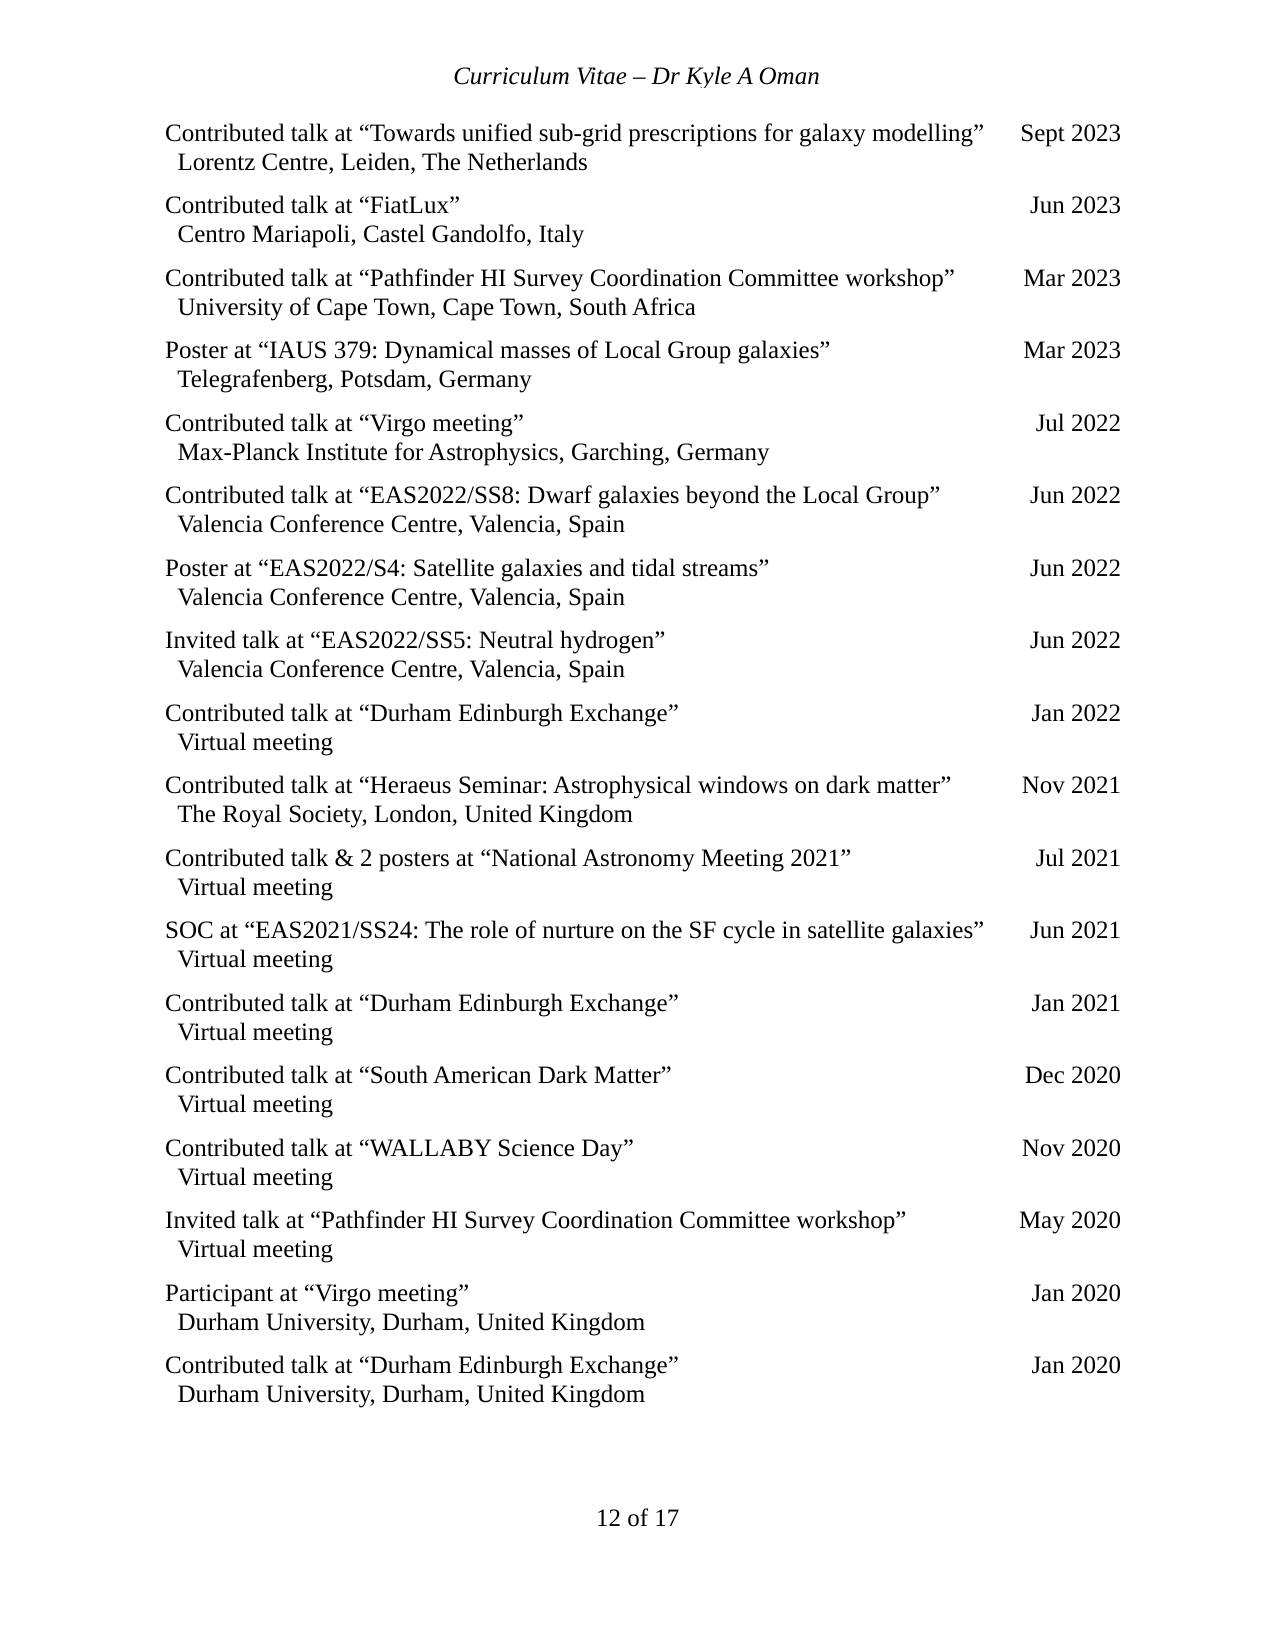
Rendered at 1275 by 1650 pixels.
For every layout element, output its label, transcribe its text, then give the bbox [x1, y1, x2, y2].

text Poster at “IAUS 379: Dynamical masses of Local Group galaxies” Mar 2023 Telegrafenberg, Potsdam, Germany [118, 335, 1157, 393]
text Contributed talk at “Durham Edinburgh Exchange” Jan 2020 Durham University, Durham, United Kingdom [118, 1350, 1157, 1408]
text Contributed talk & 2 posters at “National Astronomy Meeting 2021” Jul 2021 Virtual meeting [118, 843, 1157, 900]
text Invited talk at “Pathfinder HI Survey Coordination Committee workshop” May 2020 Virtual meeting [118, 1205, 1157, 1263]
text Contributed talk at “Heraeus Seminar: Astrophysical windows on dark matter” Nov 2021 The Royal Society, London, United Kingdom [118, 770, 1157, 828]
text Contributed talk at “Durham Edinburgh Exchange” Jan 2022 Virtual meeting [118, 698, 1157, 755]
text Contributed talk at “Pathfinder HI Survey Coordination Committee workshop” Mar 2023 University of Cape Town, Cape Town, South Africa [118, 263, 1157, 320]
text Contributed talk at “WALLABY Science Day” Nov 2020 Virtual meeting [118, 1133, 1157, 1190]
text SOC at “EAS2021/SS24: The role of nurture on the SF cycle in satellite galaxies” Jun 2021 Virtual meeting [118, 915, 1157, 973]
text Participant at “Virgo meeting” Jan 2020 Durham University, Durham, United Kingdom [118, 1278, 1157, 1335]
text Invited talk at “EAS2022/SS5: Neutral hydrogen” Jun 2022 Valencia Conference Centre, Valencia, Spain [118, 625, 1157, 683]
text Contributed talk at “FiatLux” Jun 2023 Centro Mariapoli, Castel Gandolfo, Italy [118, 190, 1157, 248]
text Contributed talk at “Towards unified sub-grid prescriptions for galaxy modelling” Sept 2023 Lorentz Centre, Leiden, The Netherlands [118, 118, 1157, 175]
text Contributed talk at “EAS2022/SS8: Dwarf galaxies beyond the Local Group” Jun 2022 Valencia Conference Centre, Valencia, Spain [118, 480, 1157, 538]
text Poster at “EAS2022/S4: Satellite galaxies and tidal streams” Jun 2022 Valencia Conference Centre, Valencia, Spain [118, 553, 1157, 610]
text Contributed talk at “South American Dark Matter” Dec 2020 Virtual meeting [118, 1060, 1157, 1118]
text Contributed talk at “Virgo meeting” Jul 2022 Max-Planck Institute for Astrophysics, Garching, Germany [118, 408, 1157, 465]
text Contributed talk at “Durham Edinburgh Exchange” Jan 2021 Virtual meeting [118, 988, 1157, 1045]
